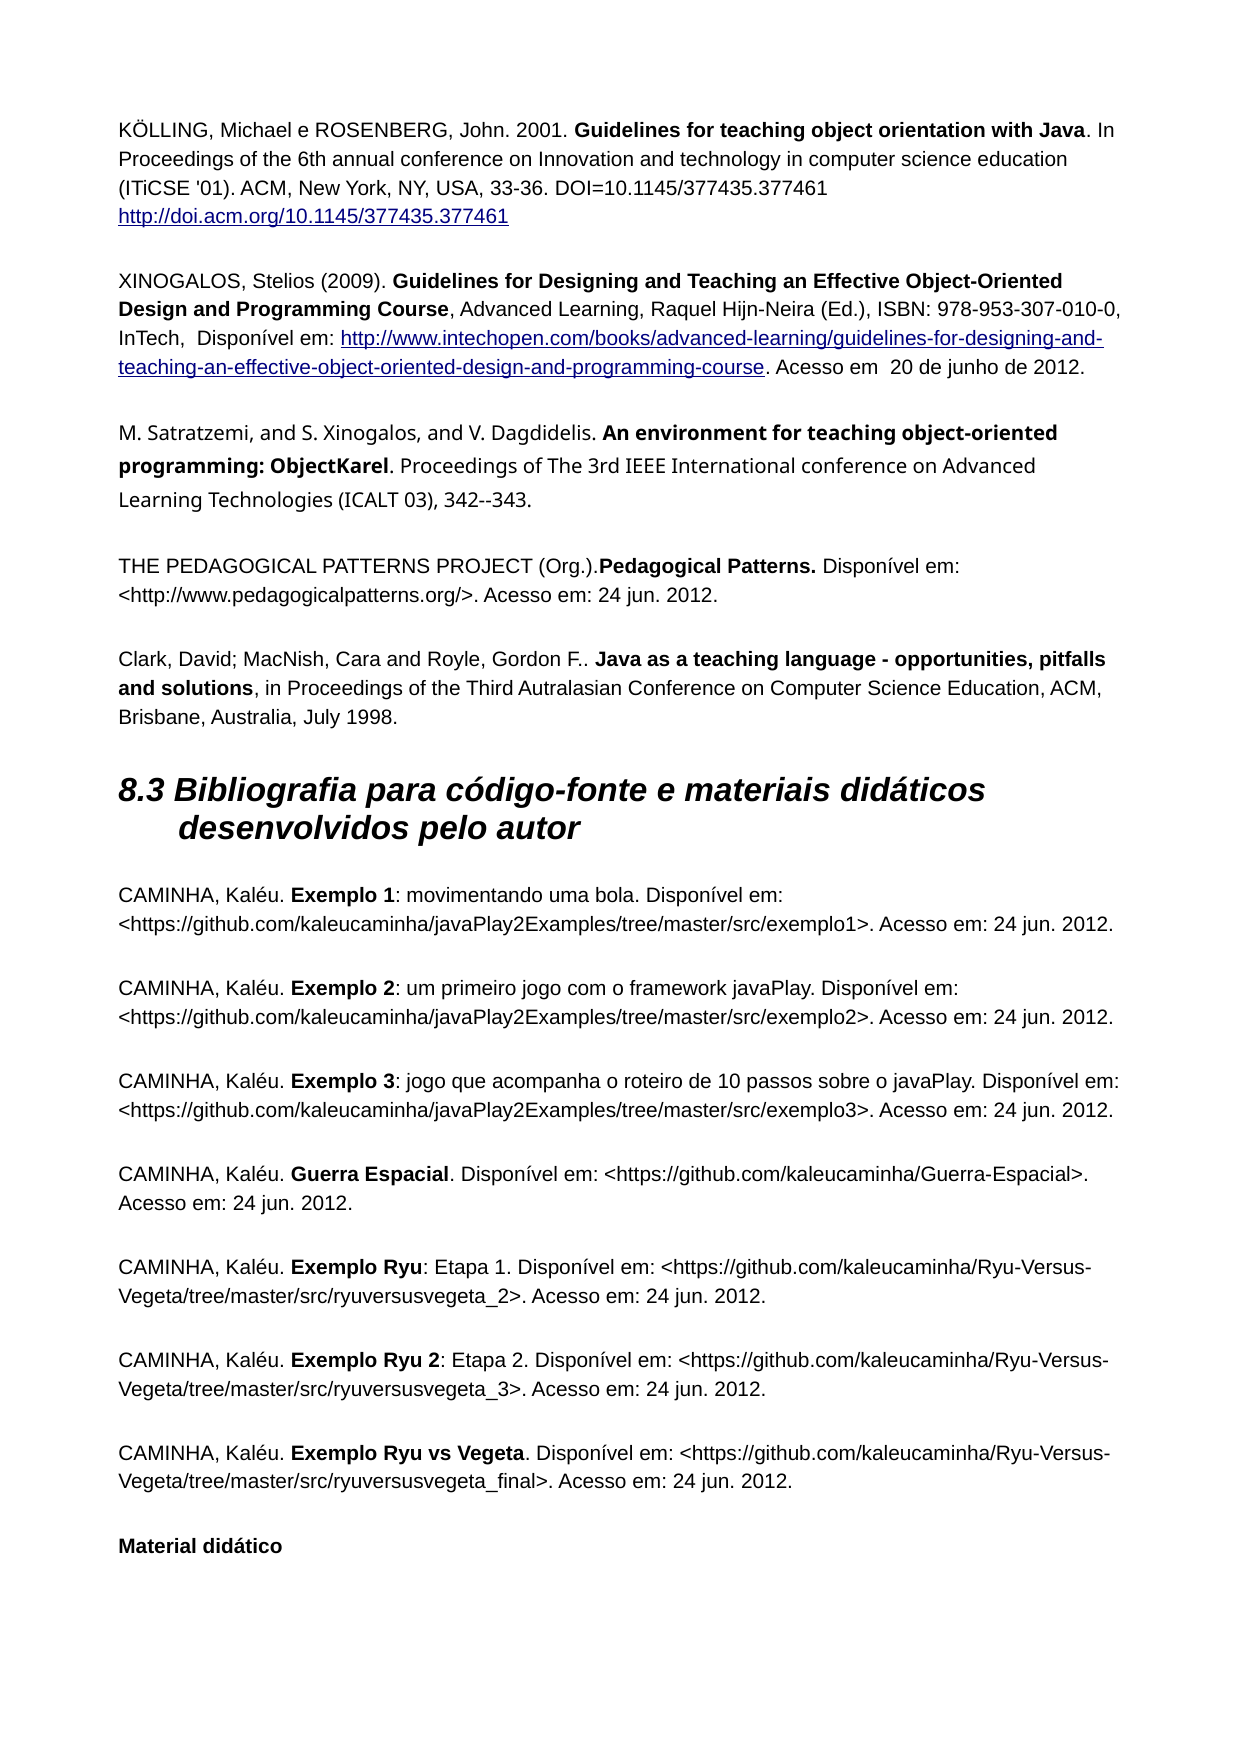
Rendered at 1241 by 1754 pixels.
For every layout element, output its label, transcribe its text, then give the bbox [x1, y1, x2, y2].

text CAMINHA, Kaléu. Guerra Espacial. Disponível em: <https://github.com/kaleucaminha/Guerra-Espacial>. Acesso em: 24 jun. 2012. [118, 1162, 1122, 1214]
subtitle 8.3 Bibliografia para código-fonte e materiais didáticos desenvolvidos pelo autor [118, 770, 1122, 847]
text Clark, David; MacNish, Cara and Royle, Gordon F.. Java as a teaching language - opportunities, pitfalls and solutions, in Proceedings of the Third Autralasian Conference on Computer Science Education, ACM, Brisbane, Australia, July 1998. [118, 647, 1122, 728]
text CAMINHA, Kaléu. Exemplo Ryu vs Vegeta. Disponível em: <https://github.com/kaleucaminha/Ryu-Versus-Vegeta/tree/master/src/ryuversusvegeta_final>. Acesso em: 24 jun. 2012. [118, 1441, 1122, 1493]
text CAMINHA, Kaléu. Exemplo Ryu 2: Etapa 2. Disponível em: <https://github.com/kaleucaminha/Ryu-Versus-Vegeta/tree/master/src/ryuversusvegeta_3>. Acesso em: 24 jun. 2012. [118, 1348, 1122, 1400]
text CAMINHA, Kaléu. Exemplo Ryu: Etapa 1. Disponível em: <https://github.com/kaleucaminha/Ryu-Versus-Vegeta/tree/master/src/ryuversusvegeta_2>. Acesso em: 24 jun. 2012. [118, 1255, 1122, 1307]
text M. Satratzemi, and S. Xinogalos, and V. Dagdidelis. An environment for teaching object-oriented programming: ObjectKarel. Proceedings of The 3rd IEEE International conference on Advanced Learning Technologies (ICALT 03), 342--343. [118, 419, 1122, 513]
text THE PEDAGOGICAL PATTERNS PROJECT (Org.).Pedagogical Patterns. Disponível em: <http://www.pedagogicalpatterns.org/>. Acesso em: 24 jun. 2012. [118, 554, 1122, 607]
text CAMINHA, Kaléu. Exemplo 3: jogo que acompanha o roteiro de 10 passos sobre o javaPlay. Disponível em: <https://github.com/kaleucaminha/javaPlay2Examples/tree/master/src/exemplo3>. Acesso em: 24 jun. 2012. [118, 1069, 1122, 1122]
text KÖLLING, Michael e ROSENBERG, John. 2001. Guidelines for teaching object orientation with Java. In Proceedings of the 6th annual conference on Innovation and technology in computer science education (ITiCSE '01). ACM, New York, NY, USA, 33-36. DOI=10.1145/377435.377461 http://doi.acm.org/10.1145/377435.377461 [118, 118, 1122, 228]
text XINOGALOS, Stelios (2009). Guidelines for Designing and Teaching an Effective Object-Oriented Design and Programming Course, Advanced Learning, Raquel Hijn-Neira (Ed.), ISBN: 978-953-307-010-0, InTech, Disponível em: http://www.intechopen.com/books/advanced-learning/guidelines-for-designing-and-teaching-an-effective-object-oriented-design-and-programming-course. Acesso em 20 de junho de 2012. [118, 268, 1122, 379]
text CAMINHA, Kaléu. Exemplo 1: movimentando uma bola. Disponível em: <https://github.com/kaleucaminha/javaPlay2Examples/tree/master/src/exemplo1>. Acesso em: 24 jun. 2012. [118, 883, 1122, 936]
text Material didático [118, 1533, 1122, 1557]
text CAMINHA, Kaléu. Exemplo 2: um primeiro jogo com o framework javaPlay. Disponível em: <https://github.com/kaleucaminha/javaPlay2Examples/tree/master/src/exemplo2>. Acesso em: 24 jun. 2012. [118, 976, 1122, 1029]
